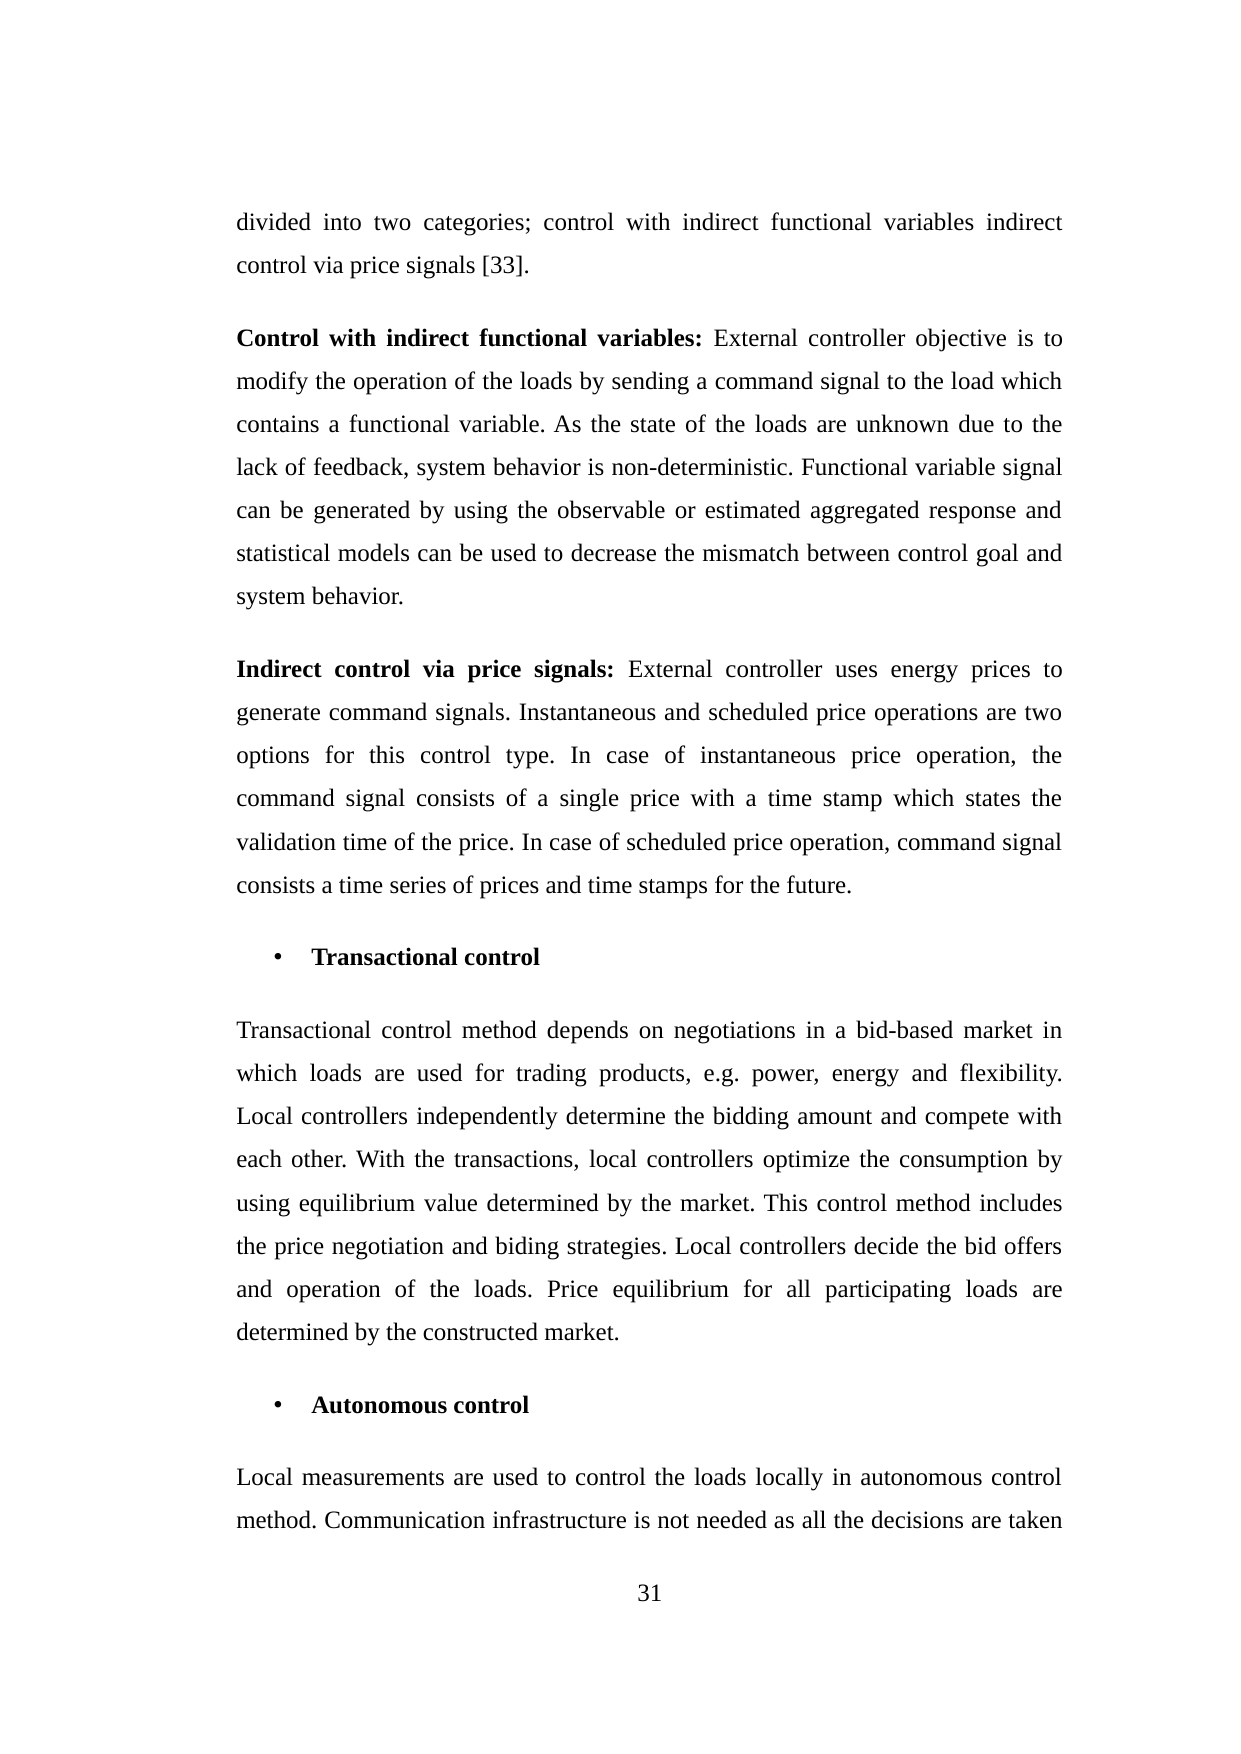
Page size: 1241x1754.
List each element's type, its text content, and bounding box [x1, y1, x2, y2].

text Local measurements are used to control the loads locally in autonomous control method. Communication infrastructure is not needed as all the decisions are taken [236, 1462, 1063, 1534]
text divided into two categories; control with indirect functional variables indirect control via price signals [33]⁠. [236, 207, 1063, 279]
list Autonomous control [273, 1390, 1063, 1418]
text Transactional control method depends on negotiations in a bid-based market in which loads are used for trading products, e.g. power, energy and flexibility. Local controllers independently determine the bidding amount and compete with each other. With the transactions, local controllers optimize the consumption by using equilibrium value determined by the market. This control method includes the price negotiation and biding strategies. Local controllers decide the bid offers and operation of the loads. Price equilibrium for all participating loads are determined by the constructed market. [236, 1015, 1063, 1346]
list Transactional control [273, 942, 1063, 971]
text Indirect control via price signals: External controller uses energy prices to generate command signals. Instantaneous and scheduled price operations are two options for this control type. In case of instantaneous price operation, the command signal consists of a single price with a time stamp which states the validation time of the price. In case of scheduled price operation, command signal consists a time series of prices and time stamps for the future. [236, 654, 1063, 898]
text Control with indirect functional variables: External controller objective is to modify the operation of the loads by sending a command signal to the load which contains a functional variable. As the state of the loads are unknown due to the lack of feedback, system behavior is non-deterministic. Functional variable signal can be generated by using the observable or estimated aggregated response and statistical models can be used to decrease the mismatch between control goal and system behavior. [236, 323, 1063, 610]
